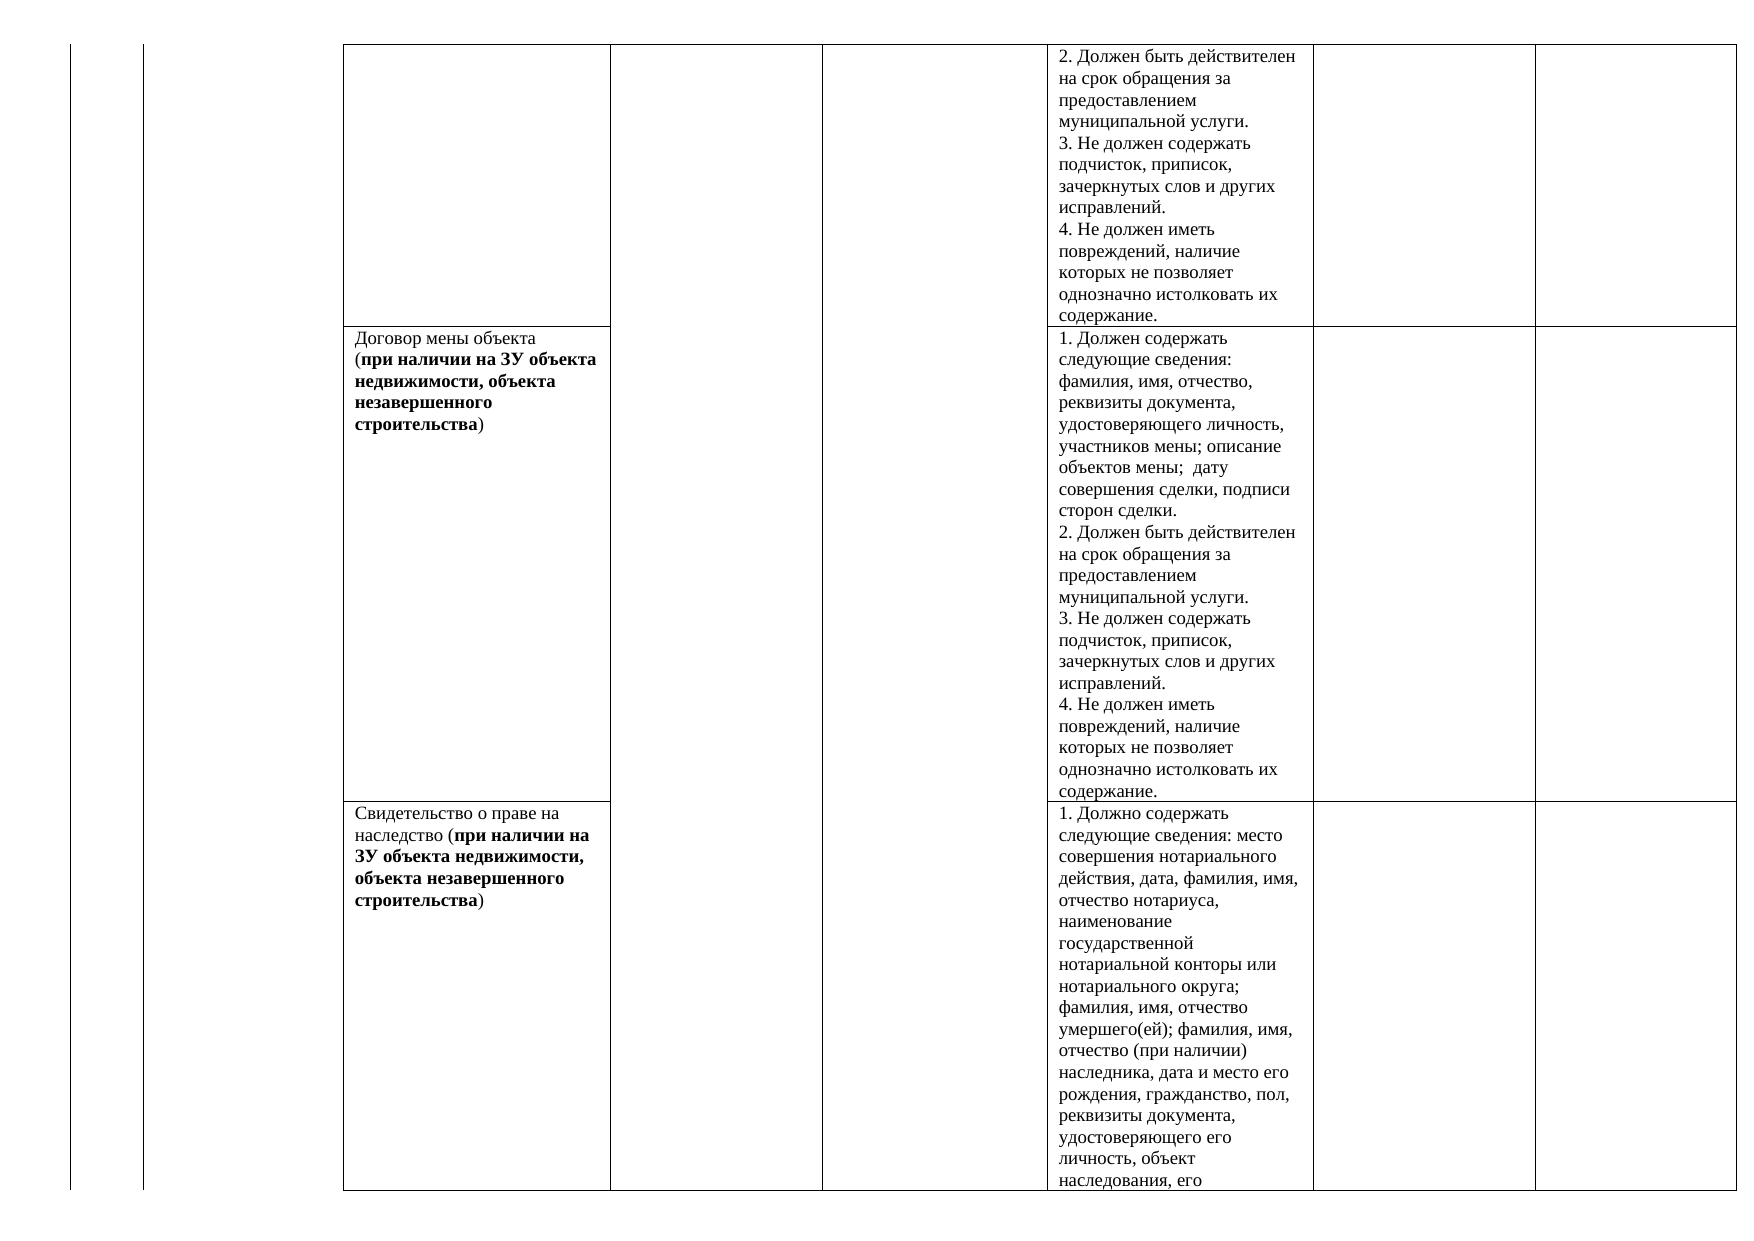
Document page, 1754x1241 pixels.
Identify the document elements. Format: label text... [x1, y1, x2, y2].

table_cell [1536, 802, 1736, 1190]
table_cell [71, 44, 143, 326]
table_cell [1536, 327, 1736, 801]
table_cell Свидетельство о праве на наследство (при наличии на ЗУ объекта недвижимости, объекта незавершенного строительства) [344, 802, 610, 1190]
table_cell [144, 326, 343, 801]
table_cell [1314, 802, 1535, 1190]
table_cell [1314, 45, 1535, 326]
table_cell [1536, 45, 1736, 326]
table_cell 1. Должен содержать следующие сведения: фамилия, имя, отчество, реквизиты документа, удостоверяющего личность, участников мены; описание объектов мены; дату совершения сделки, подписи сторон сделки. 2. Должен быть действителен на срок обращения за предоставлением муниципальной услуги. 3. Не должен содержать подчисток, приписок, зачеркнутых слов и других исправлений. 4. Не должен иметь повреждений, наличие которых не позволяет однозначно истолковать их содержание. [1048, 327, 1313, 801]
table_cell [344, 45, 610, 326]
table_cell 1. Должно содержать следующие сведения: место совершения нотариального действия, дата, фамилия, имя, отчество нотариуса, наименование государственной нотариальной конторы или нотариального округа; фамилия, имя, отчество умершего(ей); фамилия, имя, отчество (при наличии) наследника, дата и место его рождения, гражданство, пол, реквизиты документа, удостоверяющего его личность, объект наследования, его [1048, 802, 1313, 1190]
table_cell [71, 326, 143, 801]
table_cell [1314, 327, 1535, 801]
table_cell Договор мены объекта (при наличии на ЗУ объекта недвижимости, объекта незавершенного строительства) [344, 327, 610, 801]
table_cell [71, 801, 143, 1190]
table_cell 2. Должен быть действителен на срок обращения за предоставлением муниципальной услуги. 3. Не должен содержать подчисток, приписок, зачеркнутых слов и других исправлений. 4. Не должен иметь повреждений, наличие которых не позволяет однозначно истолковать их содержание. [1048, 45, 1313, 326]
table_cell [144, 801, 343, 1190]
table_cell [144, 44, 343, 326]
